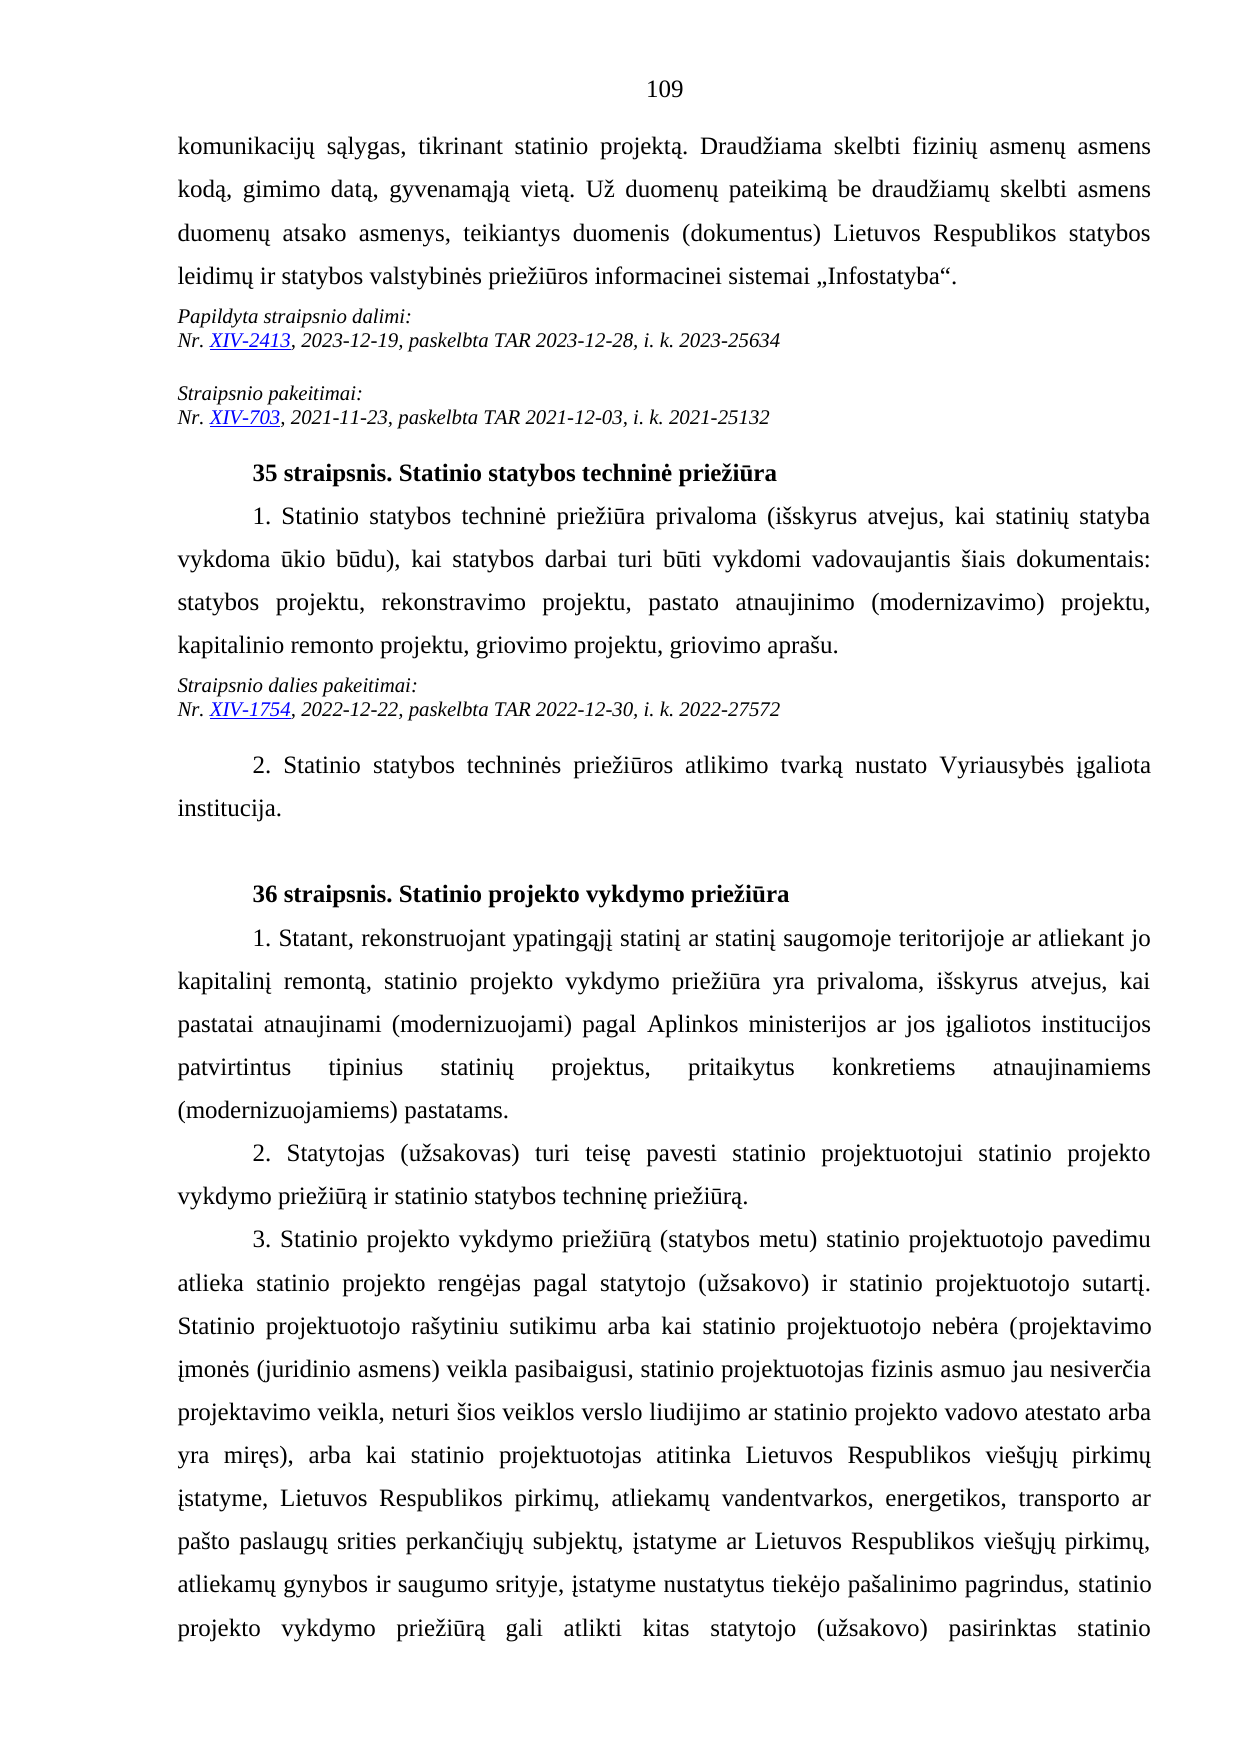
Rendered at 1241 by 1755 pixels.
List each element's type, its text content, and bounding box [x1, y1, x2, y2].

text Papildyta straipsnio dalimi: [177, 304, 1152, 328]
text 3. Statinio projekto vykdymo priežiūrą (statybos metu) statinio projektuotojo pavedimu atlieka statinio projekto rengėjas pagal statytojo (užsakovo) ir statinio projektuotojo sutartį. Statinio projektuotojo rašytiniu sutikimu arba kai statinio projektuotojo nebėra (projektavimo įmonės (juridinio asmens) veikla pasibaigusi, statinio projektuotojas fizinis asmuo jau nesiverčia projektavimo veikla, neturi šios veiklos verslo liudijimo ar statinio projekto vadovo atestato arba yra miręs), arba kai statinio projektuotojas atitinka Lietuvos Respublikos viešųjų pirkimų įstatyme, Lietuvos Respublikos pirkimų, atliekamų vandentvarkos, energetikos, transporto ar pašto paslaugų srities perkančiųjų subjektų, įstatyme ar Lietuvos Respublikos viešųjų pirkimų, atliekamų gynybos ir saugumo srityje, įstatyme nustatytus tiekėjo pašalinimo pagrindus, statinio projekto vykdymo priežiūrą gali atlikti kitas statytojo (užsakovo) pasirinktas statinio [177, 1224, 1152, 1641]
text 1. Statant, rekonstruojant ypatingąjį statinį ar statinį saugomoje teritorijoje ar atliekant jo kapitalinį remontą, statinio projekto vykdymo priežiūra yra privaloma, išskyrus atvejus, kai pastatai atnaujinami (modernizuojami) pagal Aplinkos ministerijos ar jos įgaliotos institucijos patvirtintus tipinius statinių projektus, pritaikytus konkretiems atnaujinamiems (modernizuojamiems) pastatams. [177, 923, 1152, 1124]
text 2. Statytojas (užsakovas) turi teisę pavesti statinio projektuotojui statinio projekto vykdymo priežiūrą ir statinio statybos techninę priežiūrą. [177, 1138, 1152, 1210]
text 35 straipsnis. Statinio statybos techninė priežiūra [177, 458, 1152, 486]
text 36 straipsnis. Statinio projekto vykdymo priežiūra [177, 879, 1152, 908]
text Straipsnio pakeitimai: [177, 381, 1152, 405]
text Nr. XIV-703, 2021-11-23, paskelbta TAR 2021-12-03, i. k. 2021-25132 [177, 405, 1152, 429]
text Straipsnio dalies pakeitimai: [177, 673, 1152, 697]
text Nr. XIV-2413, 2023-12-19, paskelbta TAR 2023-12-28, i. k. 2023-25634 [177, 328, 1152, 352]
text 1. Statinio statybos techninė priežiūra privaloma (išskyrus atvejus, kai statinių statyba vykdoma ūkio būdu), kai statybos darbai turi būti vykdomi vadovaujantis šiais dokumentais: statybos projektu, rekonstravimo projektu, pastato atnaujinimo (modernizavimo) projektu, kapitalinio remonto projektu, griovimo projektu, griovimo aprašu. [177, 501, 1152, 659]
text komunikacijų sąlygas, tikrinant statinio projektą. Draudžiama skelbti fizinių asmenų asmens kodą, gimimo datą, gyvenamąją vietą. Už duomenų pateikimą be draudžiamų skelbti asmens duomenų atsako asmenys, teikiantys duomenis (dokumentus) Lietuvos Respublikos statybos leidimų ir statybos valstybinės priežiūros informacinei sistemai „Infostatyba“. [177, 131, 1152, 289]
text Nr. XIV-1754, 2022-12-22, paskelbta TAR 2022-12-30, i. k. 2022-27572 [177, 697, 1152, 721]
text 2. Statinio statybos techninės priežiūros atlikimo tvarką nustato Vyriausybės įgaliota institucija. [177, 750, 1152, 822]
